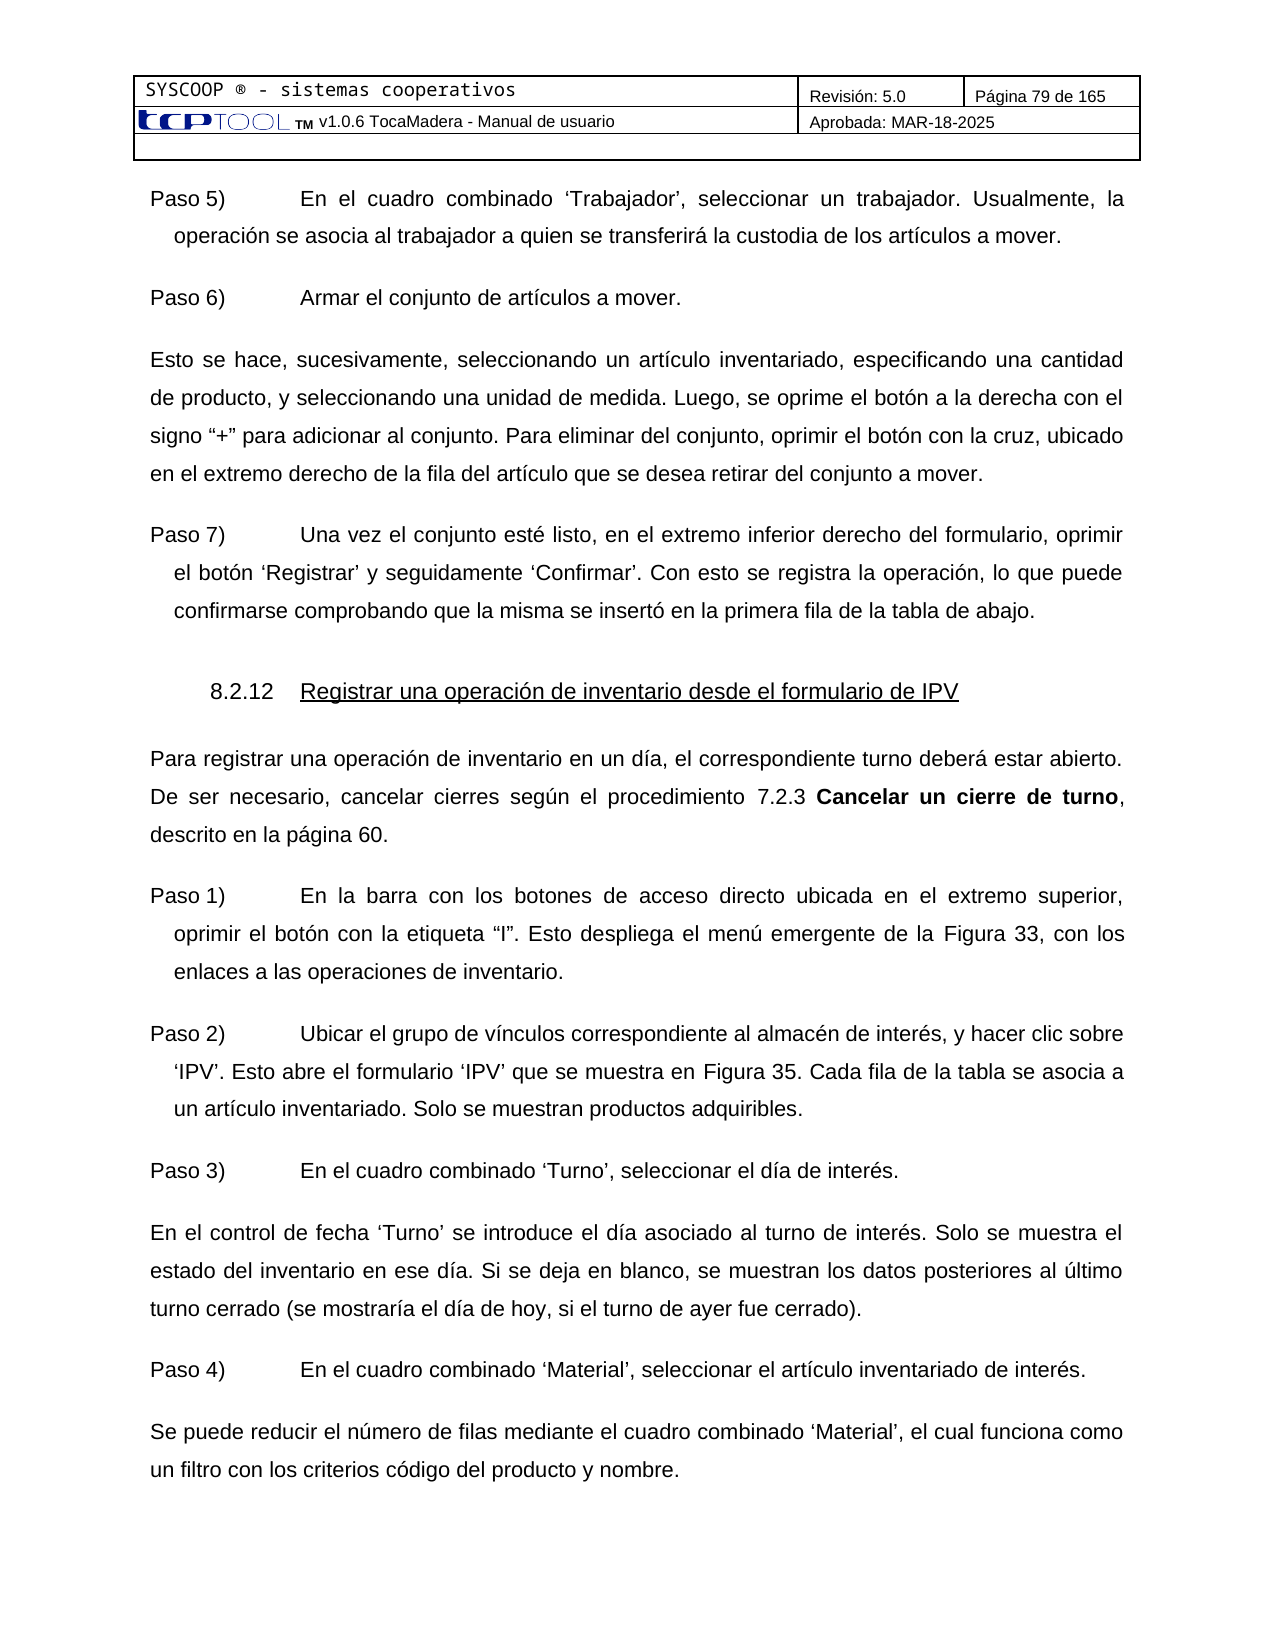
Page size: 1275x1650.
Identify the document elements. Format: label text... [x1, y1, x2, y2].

picture [138, 110, 290, 130]
list En la barra con los botones de acceso directo ubicada en el extremo superior, oprimir el botón con la etiqueta “I”. Esto despliega el menú emergente de la Figura 33, con los enlaces a las operaciones de inventario. [150, 883, 1125, 984]
list En el cuadro combinado ‘Material’, seleccionar el artículo inventariado de interés. [150, 1357, 1125, 1382]
list Ubicar el grupo de vínculos correspondiente al almacén de interés, y hacer clic sobre ‘IPV’. Esto abre el formulario ‘IPV’ que se muestra en Figura 35. Cada fila de la tabla se asocia a un artículo inventariado. Solo se muestran productos adquiribles. [150, 1021, 1125, 1122]
text Se puede reducir el número de filas mediante el cuadro combinado ‘Material’, el cual funciona como un filtro con los criterios código del producto y nombre. [150, 1419, 1125, 1482]
list En el cuadro combinado ‘Trabajador’, seleccionar un trabajador. Usualmente, la operación se asocia al trabajador a quien se transferirá la custodia de los artículos a mover. [150, 186, 1125, 249]
text Esto se hace, sucesivamente, seleccionando un artículo inventariado, especificando una cantidad de producto, y seleccionando una unidad de medida. Luego, se oprime el botón a la derecha con el signo “+” para adicionar al conjunto. Para eliminar del conjunto, oprimir el botón con la cruz, ubicado en el extremo derecho de la fila del artículo que se desea retirar del conjunto a mover. [150, 347, 1125, 486]
subtitle Registrar una operación de inventario desde el formulario de IPV [210, 678, 1125, 704]
text En el control de fecha ‘Turno’ se introduce el día asociado al turno de interés. Solo se muestra el estado del inventario en ese día. Si se deja en blanco, se muestran los datos posteriores al último turno cerrado (se mostraría el día de hoy, si el turno de ayer fue cerrado). [150, 1220, 1125, 1321]
text Para registrar una operación de inventario en un día, el correspondiente turno deberá estar abierto. De ser necesario, cancelar cierres según el procedimiento 7.2.3 Cancelar un cierre de turno, descrito en la página 60. [150, 746, 1125, 847]
list Una vez el conjunto esté listo, en el extremo inferior derecho del formulario, oprimir el botón ‘Registrar’ y seguidamente ‘Confirmar’. Con esto se registra la operación, lo que puede confirmarse comprobando que la misma se insertó en la primera fila de la tabla de abajo. [150, 522, 1125, 623]
list En el cuadro combinado ‘Turno’, seleccionar el día de interés. [150, 1158, 1125, 1183]
list Armar el conjunto de artículos a mover. [150, 285, 1125, 310]
